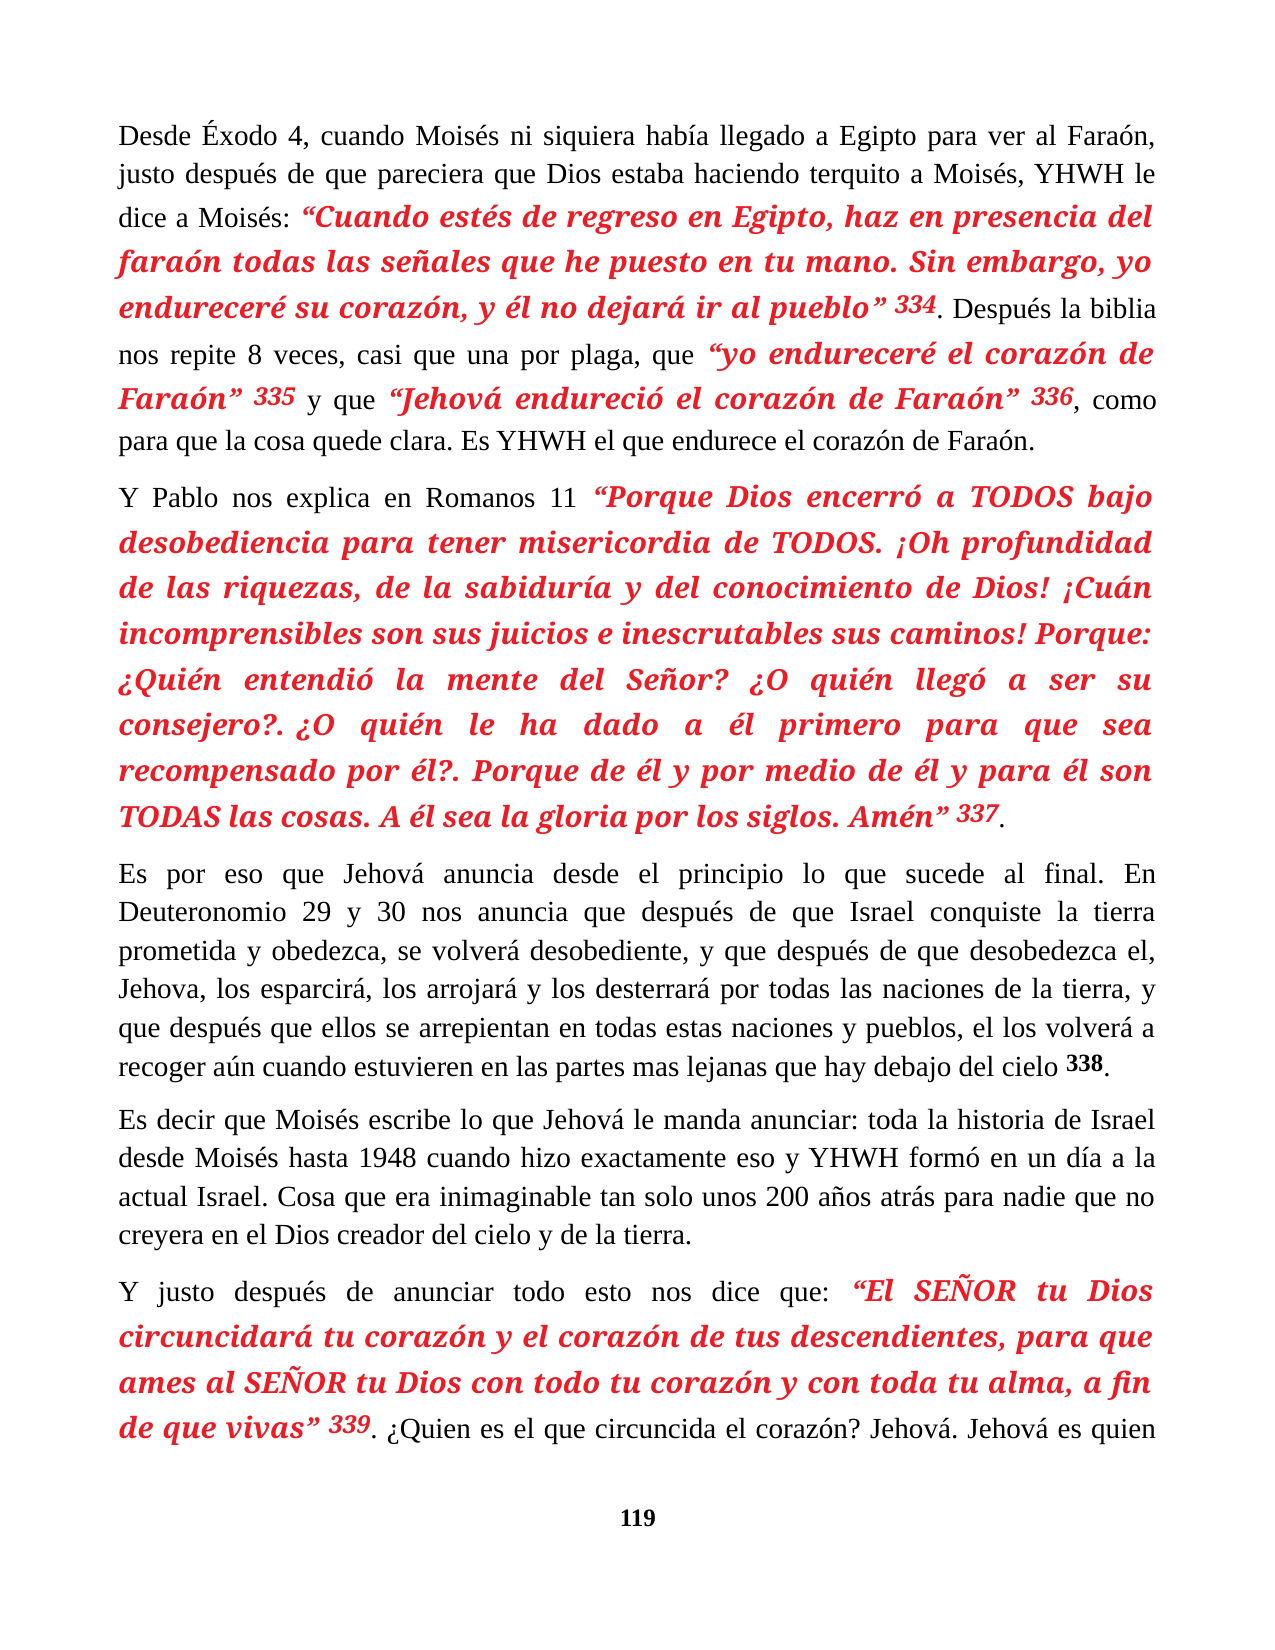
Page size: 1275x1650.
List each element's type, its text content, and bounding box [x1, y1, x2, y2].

text Es decir que Moisés escribe lo que Jehová le manda anunciar: toda la historia de Israel desde Moisés hasta 1948 cuando hizo exactamente eso y YHWH formó en un día a la actual Israel. Cosa que era inimaginable tan solo unos 200 años atrás para nadie que no creyera en el Dios creador del cielo y de la tierra. [118, 1102, 1157, 1251]
text Desde Éxodo 4, cuando Moisés ni siquiera había llegado a Egipto para ver al Faraón, justo después de que pareciera que Dios estaba haciendo terquito a Moisés, YHWH le dice a Moisés: “Cuando estés de regreso en Egipto, haz en presencia del faraón todas las señales que he puesto en tu mano. Sin embargo, yo endureceré su corazón, y él no dejará ir al pueblo” . Después la biblia nos repite 8 veces, casi que una por plaga, que “yo endureceré el corazón de Faraón” y que “Jehová endureció el corazón de Faraón” , como para que la cosa quede clara. Es YHWH el que endurece el corazón de Faraón. [118, 118, 1157, 457]
text Y Pablo nos explica en Romanos 11 “Porque Dios encerró a TODOS bajo desobediencia para tener misericordia de TODOS. ¡Oh profundidad de las riquezas, de la sabiduría y del conocimiento de Dios! ¡Cuán incomprensibles son sus juicios e inescrutables sus caminos! Porque: ¿Quién entendió la mente del Señor? ¿O quién llegó a ser su consejero?. ¿O quién le ha dado a él primero para que sea recompensado por él?. Porque de él y por medio de él y para él son TODAS las cosas. A él sea la gloria por los siglos. Amén” . [118, 476, 1157, 836]
text Y justo después de anunciar todo esto nos dice que: “El SEÑOR tu Dios circuncidará tu corazón y el corazón de tus descendientes, para que ames al SEÑOR tu Dios con todo tu corazón y con toda tu alma, a fin de que vivas” . ¿Quien es el que circuncida el corazón? Jehová. Jehová es quien [118, 1271, 1157, 1447]
text Es por eso que Jehová anuncia desde el principio lo que sucede al final. En Deuteronomio 29 y 30 nos anuncia que después de que Israel conquiste la tierra prometida y obedezca, se volverá desobediente, y que después de que desobedezca el, Jehova, los esparcirá, los arrojará y los desterrará por todas las naciones de la tierra, y que después que ellos se arrepientan en todas estas naciones y pueblos, el los volverá a recoger aún cuando estuvieren en las partes mas lejanas que hay debajo del cielo . [118, 856, 1157, 1082]
